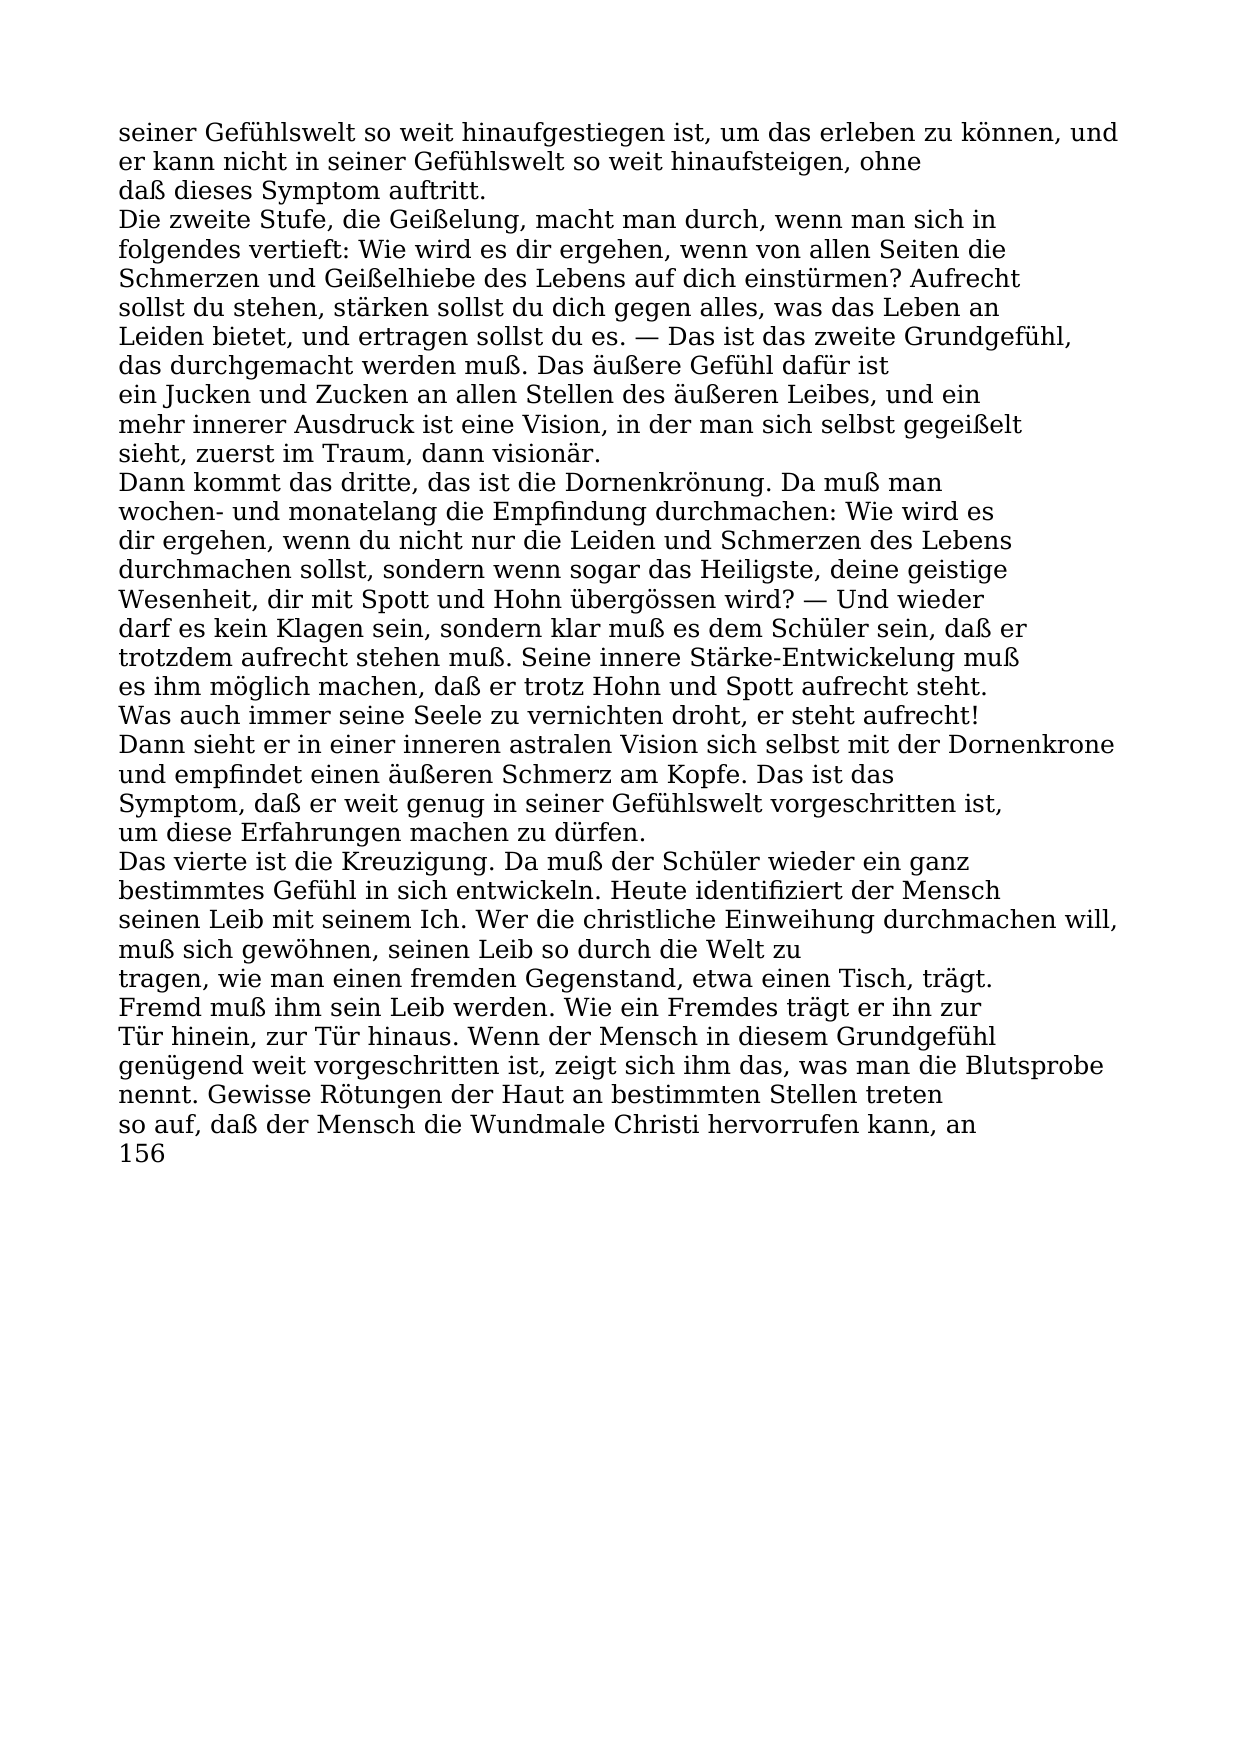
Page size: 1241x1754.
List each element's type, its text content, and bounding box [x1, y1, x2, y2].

text durchmachen sollst, sondern wenn sogar das Heiligste, deine geistige [118, 556, 1122, 585]
text sieht, zuerst im Traum, dann visionär. [118, 439, 1122, 468]
text tragen, wie man einen fremden Gegenstand, etwa einen Tisch, trägt. [118, 964, 1122, 993]
text es ihm möglich machen, daß er trotz Hohn und Spott aufrecht steht. [118, 672, 1122, 701]
text trotzdem aufrecht stehen muß. Seine innere Stärke-Entwickelung muß [118, 643, 1122, 672]
text so auf, daß der Mensch die Wundmale Christi hervorrufen kann, an [118, 1110, 1122, 1139]
text Leiden bietet, und ertragen sollst du es. — Das ist das zweite Grundgefühl, das durchgemacht werden muß. Das äußere Gefühl dafür ist [118, 322, 1122, 381]
text sollst du stehen, stärken sollst du dich gegen alles, was das Leben an [118, 293, 1122, 322]
text darf es kein Klagen sein, sondern klar muß es dem Schüler sein, daß er [118, 614, 1122, 643]
text Wesenheit, dir mit Spott und Hohn übergössen wird? — Und wieder [118, 585, 1122, 614]
text Tür hinein, zur Tür hinaus. Wenn der Mensch in diesem Grundgefühl [118, 1022, 1122, 1051]
text 156 [118, 1139, 1122, 1168]
text seiner Gefühlswelt so weit hinaufgestiegen ist, um das erleben zu können, und er kann nicht in seiner Gefühlswelt so weit hinaufsteigen, ohne [118, 118, 1122, 176]
text Fremd muß ihm sein Leib werden. Wie ein Fremdes trägt er ihn zur [118, 993, 1122, 1022]
text mehr innerer Ausdruck ist eine Vision, in der man sich selbst gegeißelt [118, 410, 1122, 439]
text Die zweite Stufe, die Geißelung, macht man durch, wenn man sich in [118, 206, 1122, 235]
text seinen Leib mit seinem Ich. Wer die christliche Einweihung durchmachen will, muß sich gewöhnen, seinen Leib so durch die Welt zu [118, 906, 1122, 964]
text bestimmtes Gefühl in sich entwickeln. Heute identifiziert der Mensch [118, 876, 1122, 906]
text Das vierte ist die Kreuzigung. Da muß der Schüler wieder ein ganz [118, 847, 1122, 876]
text wochen- und monatelang die Empfindung durchmachen: Wie wird es [118, 497, 1122, 526]
text Dann sieht er in einer inneren astralen Vision sich selbst mit der Dornenkrone und empfindet einen äußeren Schmerz am Kopfe. Das ist das [118, 731, 1122, 789]
text Dann kommt das dritte, das ist die Dornenkrönung. Da muß man [118, 468, 1122, 497]
text um diese Erfahrungen machen zu dürfen. [118, 818, 1122, 847]
text Was auch immer seine Seele zu vernichten droht, er steht aufrecht! [118, 701, 1122, 731]
text Schmerzen und Geißelhiebe des Lebens auf dich einstürmen? Aufrecht [118, 264, 1122, 293]
text ein Jucken und Zucken an allen Stellen des äußeren Leibes, und ein [118, 381, 1122, 410]
text Symptom, daß er weit genug in seiner Gefühlswelt vorgeschritten ist, [118, 789, 1122, 818]
text dir ergehen, wenn du nicht nur die Leiden und Schmerzen des Lebens [118, 526, 1122, 556]
text daß dieses Symptom auftritt. [118, 176, 1122, 206]
text folgendes vertieft: Wie wird es dir ergehen, wenn von allen Seiten die [118, 235, 1122, 264]
text genügend weit vorgeschritten ist, zeigt sich ihm das, was man die Blutsprobe nennt. Gewisse Rötungen der Haut an bestimmten Stellen treten [118, 1051, 1122, 1110]
